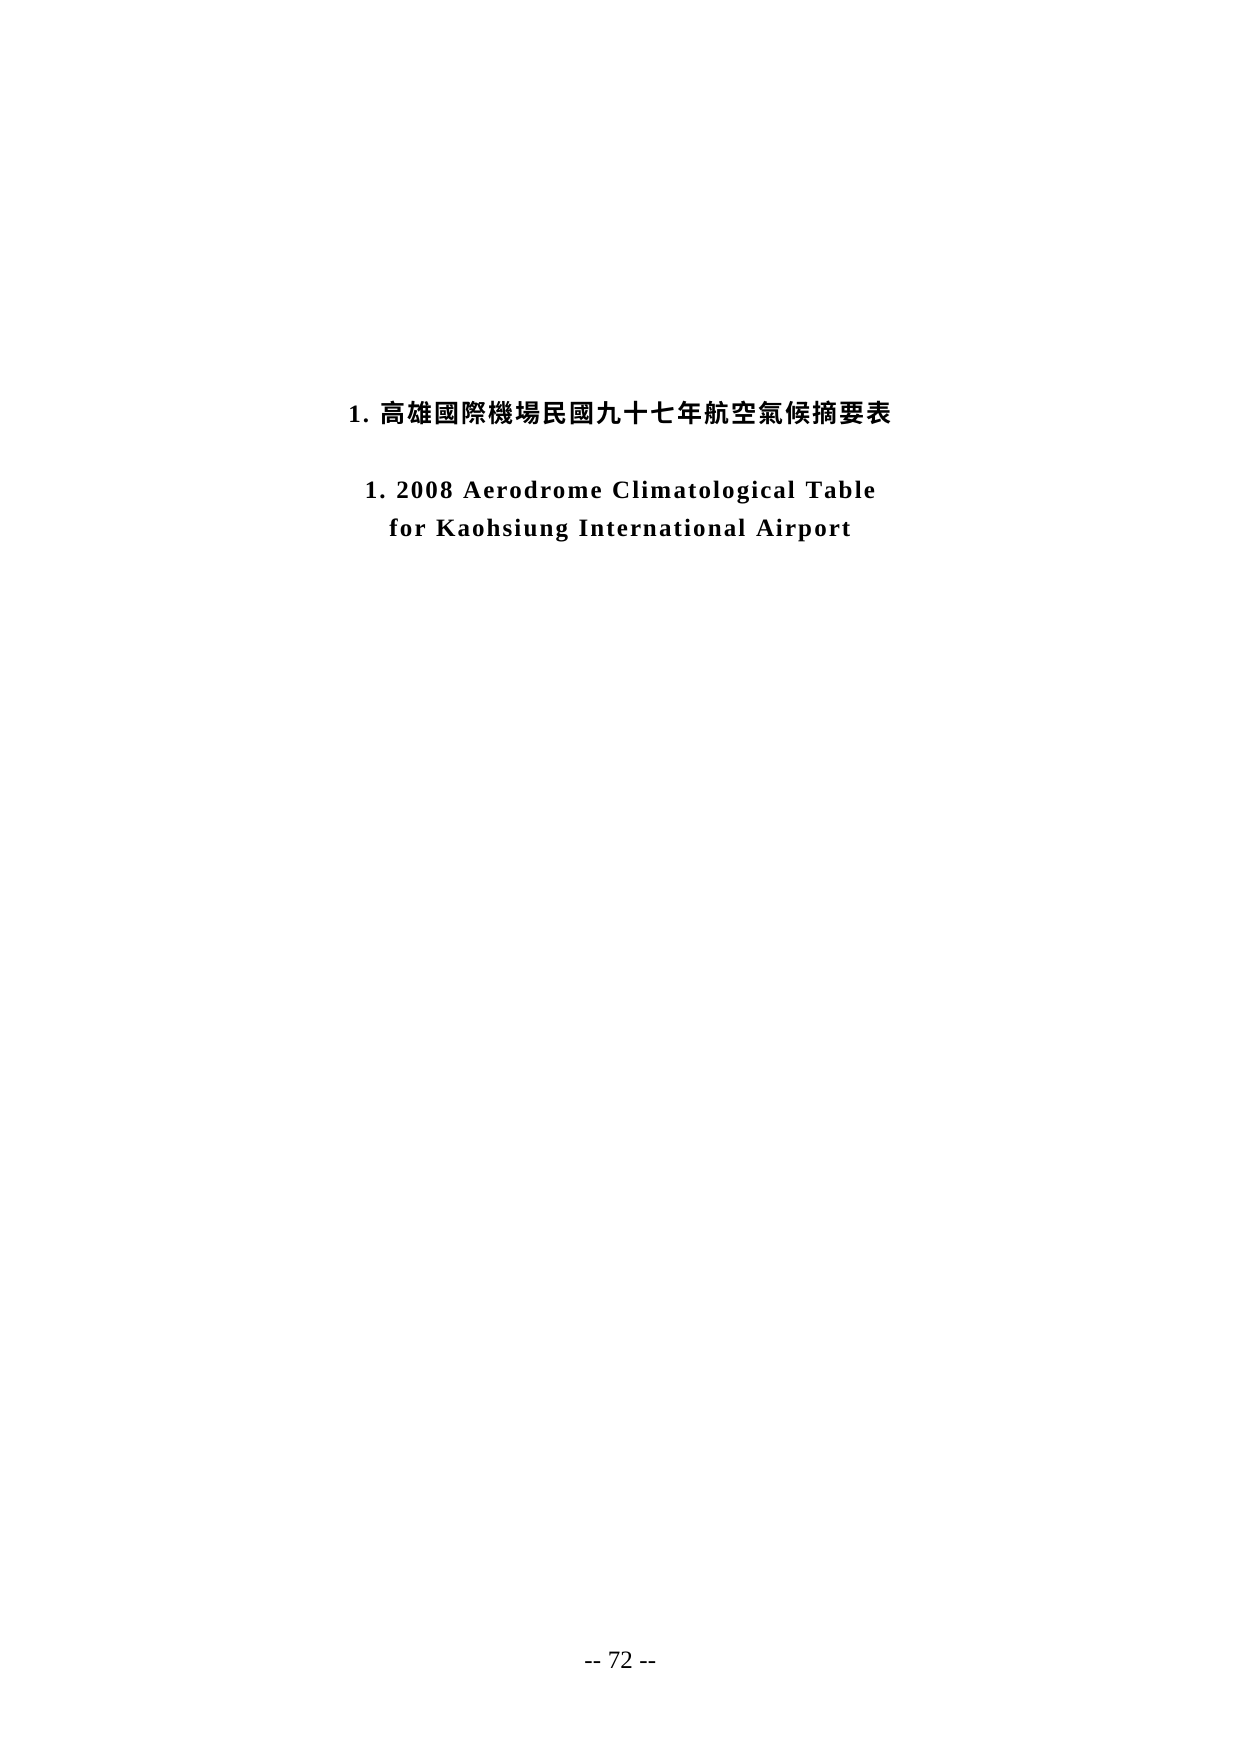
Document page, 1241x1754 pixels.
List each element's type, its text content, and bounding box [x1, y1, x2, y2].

text 1. 2008 Aerodrome Climatological Table [167, 467, 1073, 504]
text for Kaohsiung International Airport [167, 504, 1073, 542]
text -- 72 -- [543, 1637, 697, 1674]
text 1. 高雄國際機場民國九十七年航空氣候摘要表 [167, 392, 1073, 429]
